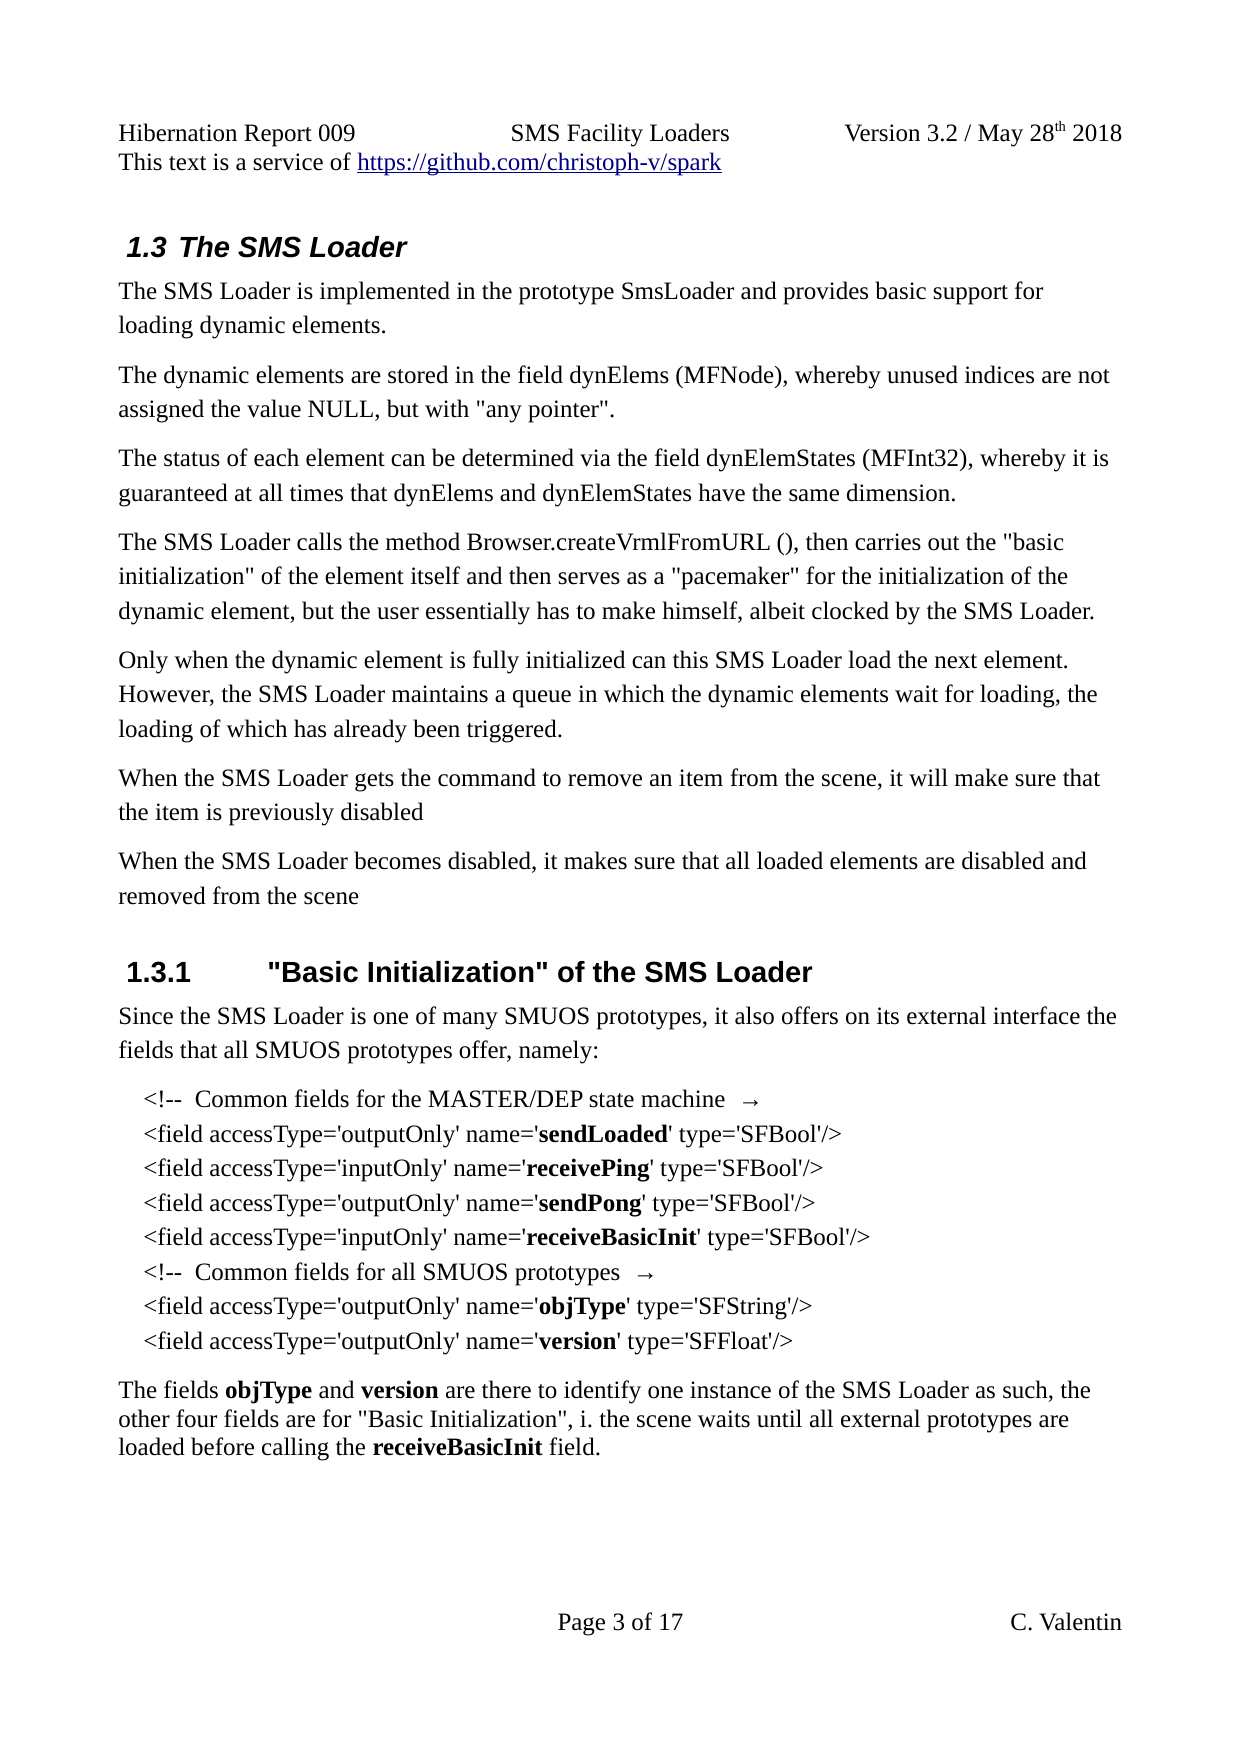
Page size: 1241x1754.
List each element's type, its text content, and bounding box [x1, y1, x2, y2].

text The SMS Loader is implemented in the prototype SmsLoader and provides basic support for loading dynamic elements. [118, 276, 1122, 339]
text The fields objType and version are there to identify one instance of the SMS Loader as such, the other four fields are for "Basic Initialization", i. the scene waits until all external prototypes are loaded before calling the receiveBasicInit field. [118, 1375, 1122, 1461]
text <!-- Common fields for the MASTER/DEP state machine → <field accessType='outputOnly' name='sendLoaded' type='SFBool'/> <field accessType='inputOnly' name='receivePing' type='SFBool'/> <field accessType='outputOnly' name='sendPong' type='SFBool'/> <field accessType='inputOnly' name='receiveBasicInit' type='SFBool'/> <!-- Common fields for all SMUOS prototypes → <field accessType='outputOnly' name='objType' type='SFString'/> <field accessType='outputOnly' name='version' type='SFFloat'/> [118, 1084, 1122, 1354]
subtitle The SMS Loader [118, 230, 1122, 264]
subtitle "Basic Initialization" of the SMS Loader [118, 955, 1122, 988]
text The status of each element can be determined via the field dynElemStates (MFInt32), whereby it is guaranteed at all times that dynElems and dynElemStates have the same dimension. [118, 443, 1122, 506]
text The SMS Loader calls the method Browser.createVrmlFromURL (), then carries out the "basic initialization" of the element itself and then serves as a "pacemaker" for the initialization of the dynamic element, but the user essentially has to make himself, albeit clocked by the SMS Loader. [118, 527, 1122, 624]
text The dynamic elements are stored in the field dynElems (MFNode), whereby unused indices are not assigned the value NULL, but with "any pointer". [118, 360, 1122, 423]
text Only when the dynamic element is fully initialized can this SMS Loader load the next element. However, the SMS Loader maintains a queue in which the dynamic elements wait for loading, the loading of which has already been triggered. [118, 645, 1122, 742]
text When the SMS Loader becomes disabled, it makes sure that all loaded elements are disabled and removed from the scene [118, 846, 1122, 909]
text Since the SMS Loader is one of many SMUOS prototypes, it also offers on its external interface the fields that all SMUOS prototypes offer, namely: [118, 1001, 1122, 1064]
text When the SMS Loader gets the command to remove an item from the scene, it will make sure that the item is previously disabled [118, 763, 1122, 826]
